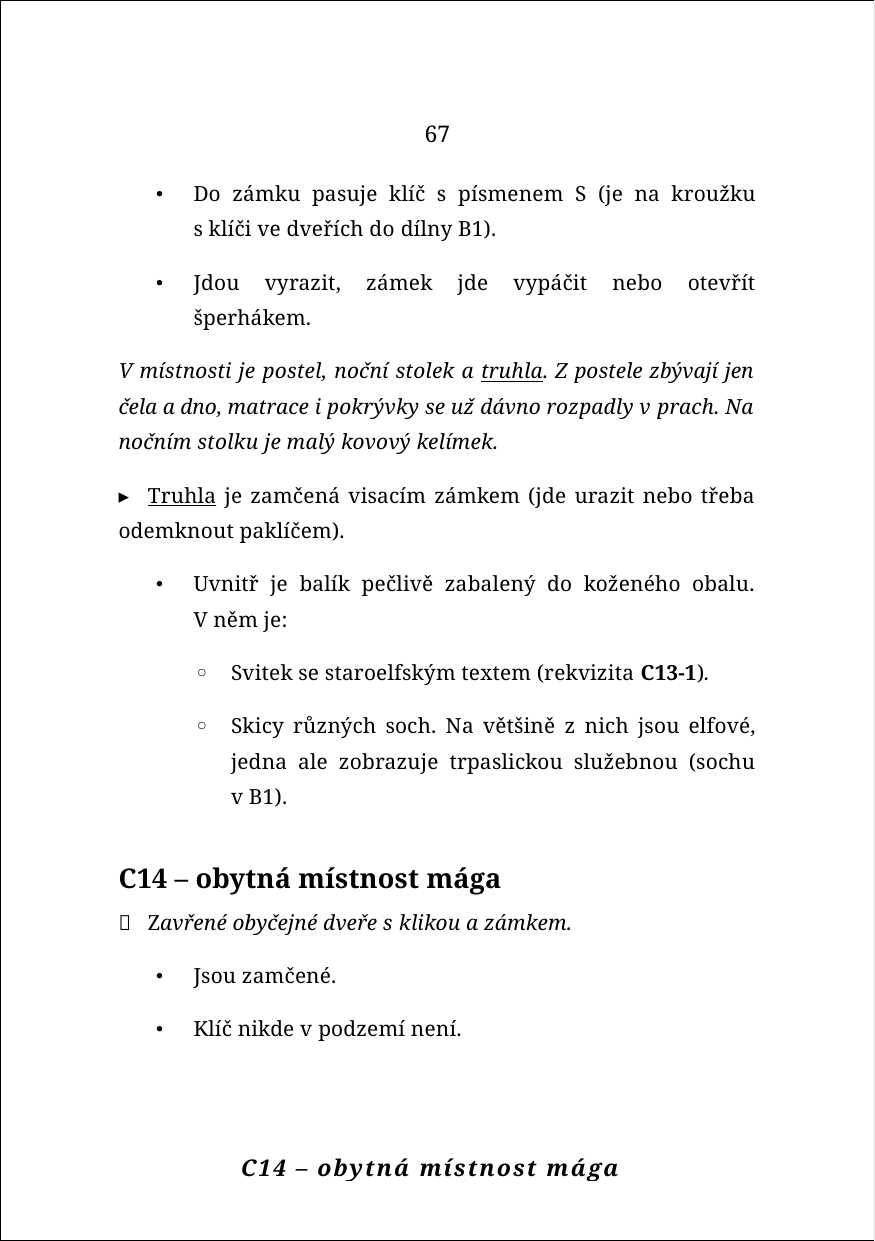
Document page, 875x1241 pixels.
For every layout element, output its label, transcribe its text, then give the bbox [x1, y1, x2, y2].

list Jsou zamčené. [156, 961, 756, 990]
list Jdou vyrazit, zámek jde vypáčit nebo otevřít šperhákem. [156, 268, 756, 332]
list Do zámku pasuje klíč s⁠ písmenem S⁠ (je na kroužku s⁠ klíči ve dveřích do dílny B1). [156, 179, 756, 243]
list Uvnitř je balík pečlivě zabalený do koženého obalu. V⁠ něm je: [156, 569, 756, 633]
list Svitek se staroelfským textem (rekvizita C13-1). [193, 658, 756, 687]
text 🚪 Zavřené obyčejné dveře s⁠ klikou a⁠ zámkem. [118, 908, 756, 936]
list Skicy různých soch. Na většině z⁠ nich jsou elfové, jedna ale zobrazuje trpaslickou služebnou (sochu v⁠ B1). [193, 711, 756, 811]
subtitle C14 – obytná místnost mága [118, 859, 756, 896]
list Klíč nikde v⁠ podzemí není. [156, 1014, 756, 1043]
text V⁠ místnosti je postel, noční stolek a⁠ truhla. Z⁠ postele zbývají jen čela a⁠ dno, matrace i⁠ pokrývky se už dávno rozpadly v⁠ prach. Na nočním stolku je malý kovový kelímek. [118, 356, 756, 456]
text ▸ Truhla je zamčená visacím zámkem (jde urazit nebo třeba odemknout paklíčem). [118, 481, 756, 545]
